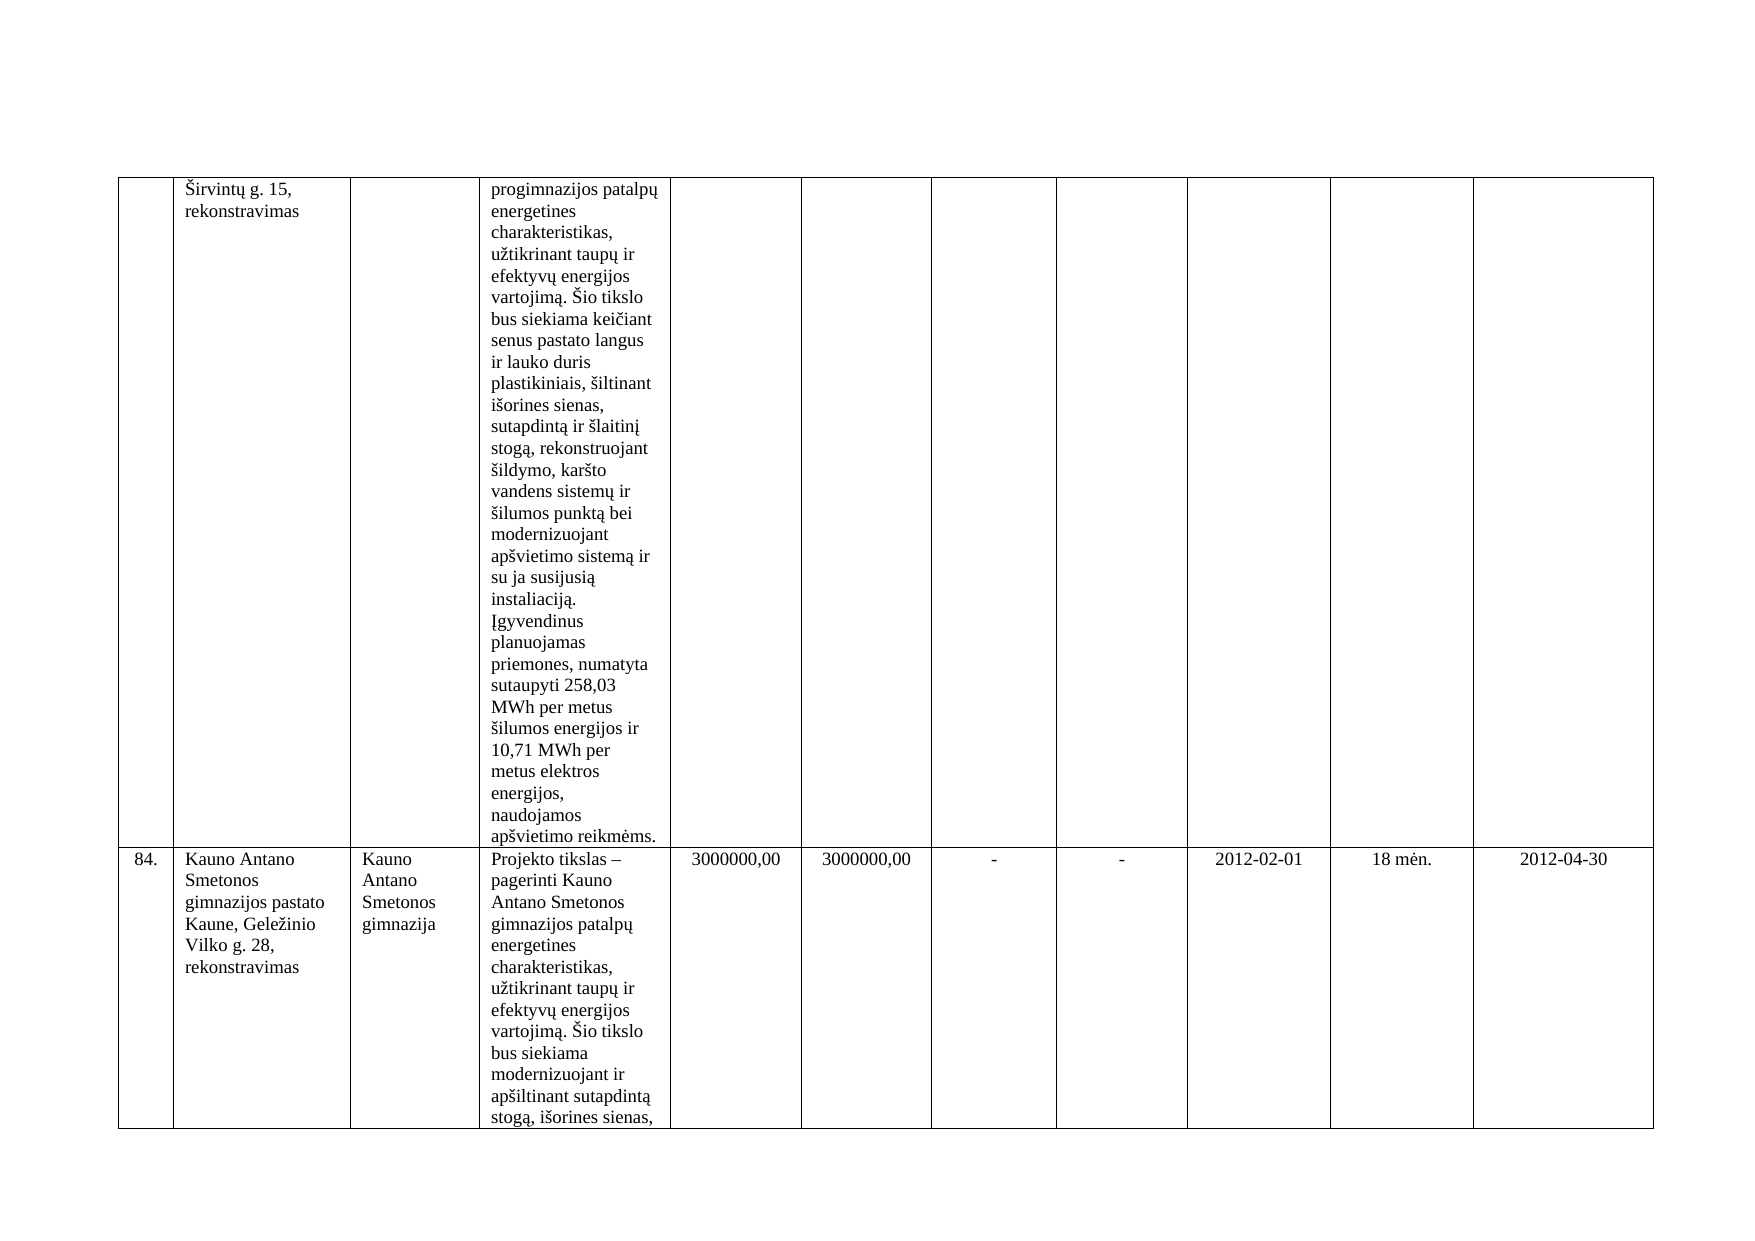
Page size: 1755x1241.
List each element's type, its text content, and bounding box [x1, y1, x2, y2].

table_cell 3000000,00 [671, 848, 801, 1128]
table_cell Projekto tikslas – pagerinti Kauno Antano Smetonos gimnazijos patalpų energetines charakteristikas, užtikrinant taupų ir efektyvų energijos vartojimą. Šio tikslo bus siekiama modernizuojant ir apšiltinant sutapdintą stogą, išorines sienas, [480, 848, 670, 1128]
table_cell Širvintų g. 15, rekonstravimas [174, 178, 350, 847]
table_cell [1331, 178, 1473, 847]
table_cell [671, 178, 801, 847]
table_cell - [932, 848, 1056, 1128]
table_cell [1188, 178, 1330, 847]
table_cell Kauno Antano Smetonos gimnazija [351, 848, 479, 1128]
table_cell [1474, 178, 1653, 847]
table_cell 3000000,00 [802, 848, 931, 1128]
table_cell - [1057, 178, 1187, 847]
table_cell 2012-04-30 [1474, 848, 1653, 1128]
table_cell 18 mėn. [1331, 848, 1473, 1128]
table_cell Kauno Antano Smetonos gimnazijos pastato Kaune, Geležinio Vilko g. 28, rekonstravimas [174, 848, 350, 1128]
table_cell - [1057, 848, 1187, 1128]
table_cell [802, 178, 931, 847]
table_cell 2012-02-01 [1188, 848, 1330, 1128]
table_cell [119, 178, 173, 847]
table_cell [351, 178, 479, 847]
table_cell progimnazijos patalpų energetines charakteristikas, užtikrinant taupų ir efektyvų energijos vartojimą. Šio tikslo bus siekiama keičiant senus pastato langus ir lauko duris plastikiniais, šiltinant išorines sienas, sutapdintą ir šlaitinį stogą, rekonstruojant šildymo, karšto vandens sistemų ir šilumos punktą bei modernizuojant apšvietimo sistemą ir su ja susijusią instaliaciją. Įgyvendinus planuojamas priemones, numatyta sutaupyti 258,03 MWh per metus šilumos energijos ir 10,71 MWh per metus elektros energijos, naudojamos apšvietimo reikmėms. [480, 178, 670, 847]
table_cell - [932, 178, 1056, 847]
table_cell 84. [119, 848, 173, 1128]
